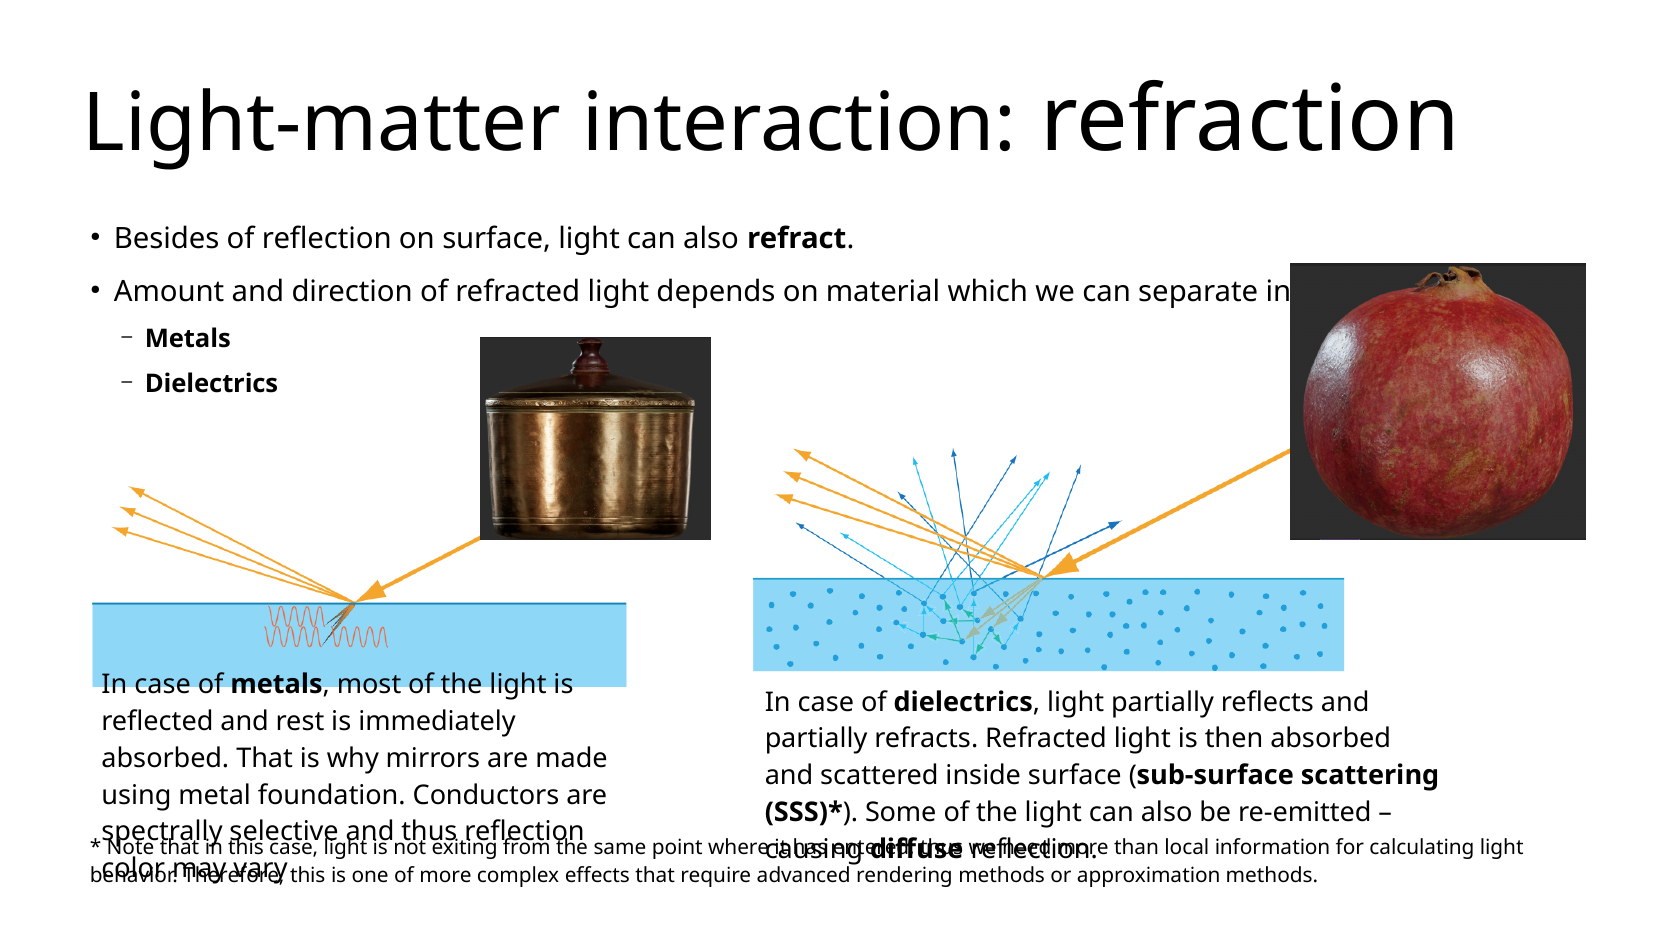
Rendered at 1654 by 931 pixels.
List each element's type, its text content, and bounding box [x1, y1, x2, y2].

picture [86, 337, 711, 657]
text_box In case of metals, most of the light is reflected and rest is immediately absorbed. That is why mirrors are made using metal foundation. Conductors are spectrally selective and thus reflection color may vary [86, 657, 661, 807]
text_box * Note that in this case, light is not exiting from the same point where it has entered, thus we need more than local information for calculating light behavior. Therefore, this is one of more complex effects that require advanced rendering methods or approximation methods. [75, 825, 1546, 913]
picture [750, 263, 1586, 675]
title Light-matter interaction: refraction [82, 7, 1571, 217]
text_box In case of dielectrics, light partially reflects and partially refracts. Refracted light is then absorbed and scattered inside surface (sub-surface scattering (SSS)*). Some of the light can also be re-emitted – causing diffuse reflection. [750, 675, 1456, 824]
list Besides of reflection on surface, light can also refract. Amount and direction of refracted light depends on material which we can separate in: Metals Dielectrics [82, 217, 1571, 406]
